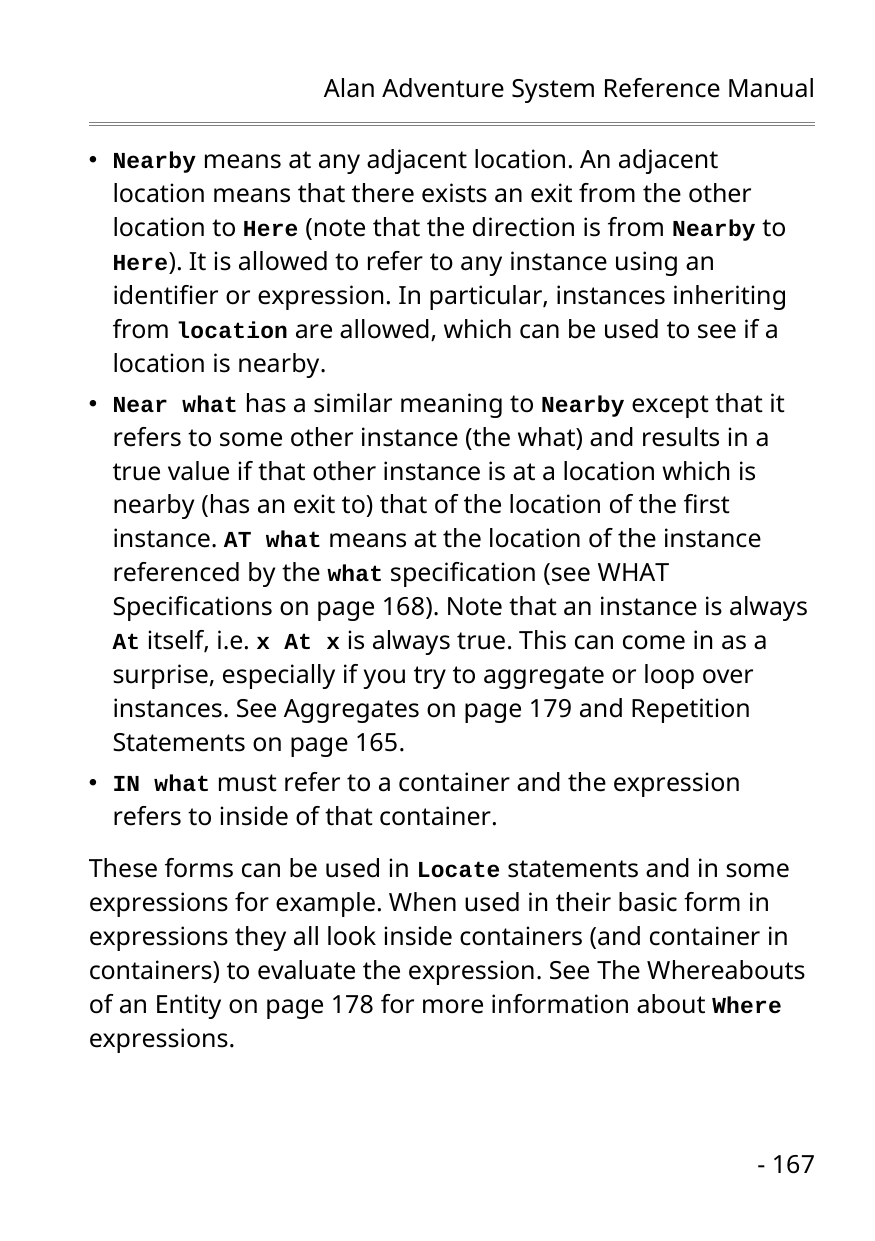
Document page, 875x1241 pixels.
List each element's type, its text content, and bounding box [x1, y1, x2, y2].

list IN what must refer to a container and the expression refers to inside of that container. [88, 765, 815, 833]
list Near what has a similar meaning to Nearby except that it refers to some other instance (the what) and results in a true value if that other instance is at a location which is nearby (has an exit to) that of the location of the first instance. AT what means at the location of the instance referenced by the what specification (see WHAT Specifications on page 141). Note that an instance is always At itself, i.e. x At x is always true. This can come in as a surprise, especially if you try to aggregate or loop over instances. See Aggregates on page 148 and Repetition Statements on page 139. [88, 386, 815, 759]
list Nearby means at any adjacent location. An adjacent location means that there exists an exit from the other location to Here (note that the direction is from Nearby to Here). It is allowed to refer to any instance using an identifier or expression. In particular, instances inheriting from location are allowed, which can be used to see if a location is nearby. [88, 142, 815, 380]
text These forms can be used in Locate statements and in some expressions for example. When used in their basic form in expressions they all look inside containers (and container in containers) to evaluate the expression. See The Whereabouts of an Entity on page 148 for more information about Where expressions. [88, 851, 815, 1055]
